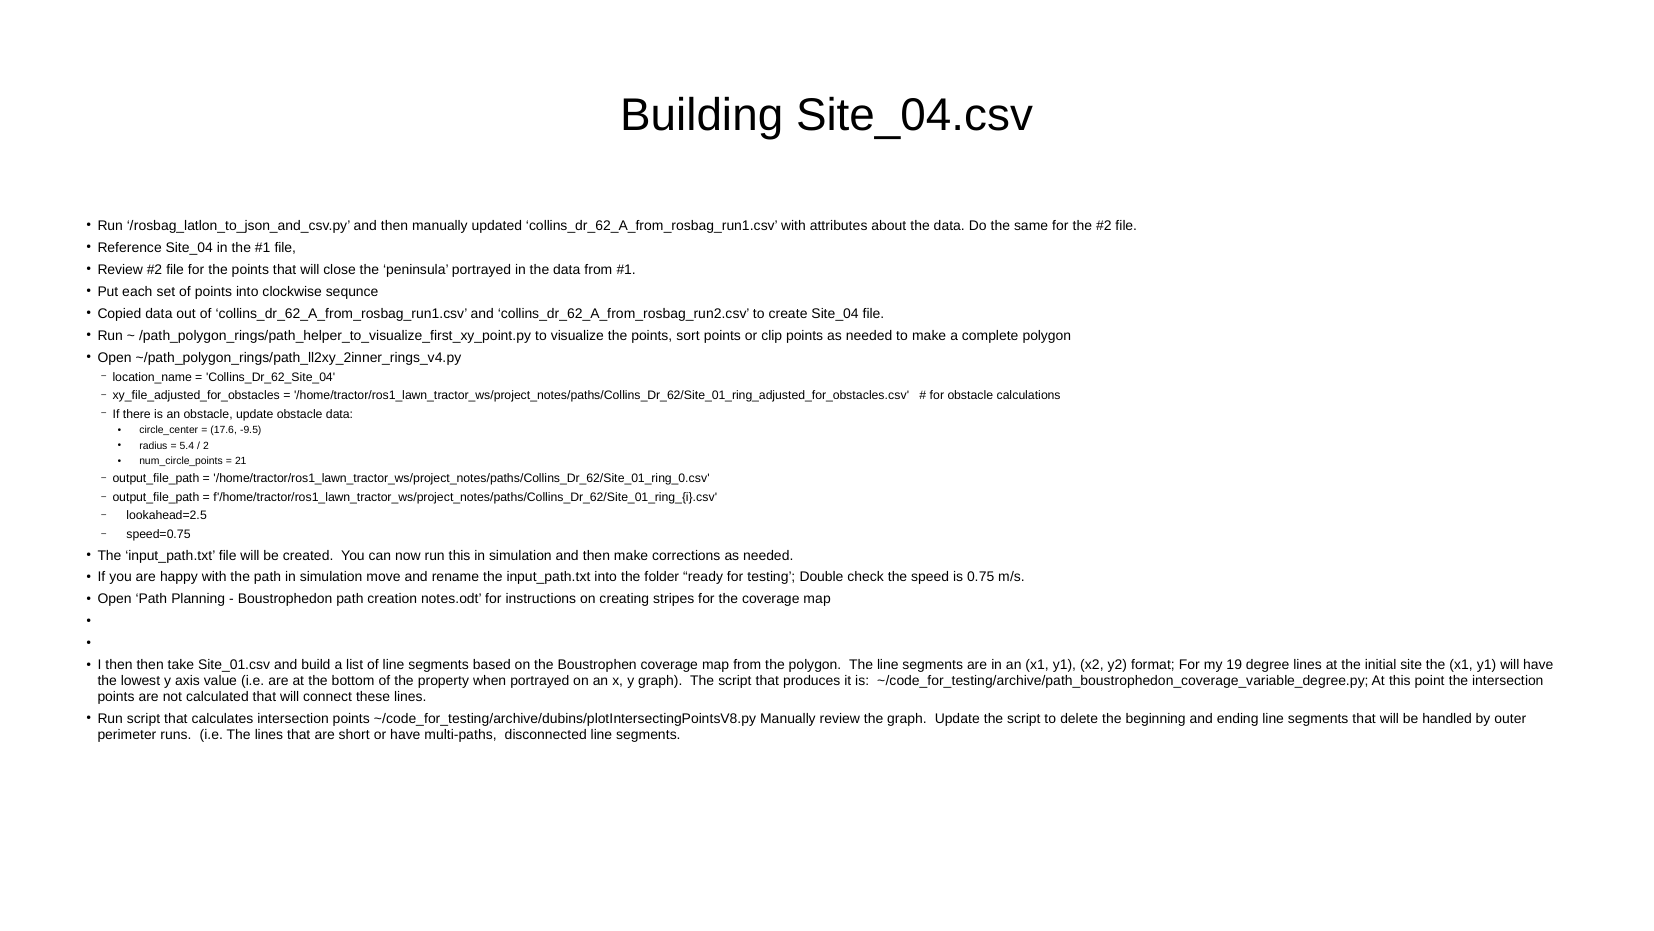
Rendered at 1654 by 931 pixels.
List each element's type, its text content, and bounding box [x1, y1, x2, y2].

list Run ‘/rosbag_latlon_to_json_and_csv.py’ and then manually updated ‘collins_dr_62_A_from_rosbag_run1.csv’ with attributes about the data. Do the same for the #2 file. Reference Site_04 in the #1 file, Review #2 file for the points that will close the ‘peninsula’ portrayed in the data from #1. Put each set of points into clockwise sequnce Copied data out of ‘collins_dr_62_A_from_rosbag_run1.csv’ and ‘collins_dr_62_A_from_rosbag_run2.csv’ to create Site_04 file. Run ~ /path_polygon_rings/path_helper_to_visualize_first_xy_point.py to visualize the points, sort points or clip points as needed to make a complete polygon Open ~/path_polygon_rings/path_ll2xy_2inner_rings_v4.py location_name = 'Collins_Dr_62_Site_04' xy_file_adjusted_for_obstacles = '/home/tractor/ros1_lawn_tractor_ws/project_notes/paths/Collins_Dr_62/Site_01_ring_adjusted_for_obstacles.csv' # for obstacle calculations If there is an obstacle, update obstacle data: circle_center = (17.6, -9.5) radius = 5.4 / 2 num_circle_points = 21 output_file_path = '/home/tractor/ros1_lawn_tractor_ws/project_notes/paths/Collins_Dr_62/Site_01_ring_0.csv' output_file_path = f'/home/tractor/ros1_lawn_tractor_ws/project_notes/paths/Collins_Dr_62/Site_01_ring_{i}.csv' lookahead=2.5 speed=0.75 The ‘input_path.txt’ file will be created. You can now run this in simulation and then make corrections as needed. If you are happy with the path in simulation move and rename the input_path.txt into the folder “ready for testing’; Double check the speed is 0.75 m/s. Open ‘Path Planning - Boustrophedon path creation notes.odt’ for instructions on creating stripes for the coverage map I then then take Site_01.csv and build a list of line segments based on the Boustrophen coverage map from the polygon. The line segments are in an (x1, y1), (x2, y2) format; For my 19 degree lines at the initial site the (x1, y1) will have the lowest y axis value (i.e. are at the bottom of the property when portrayed on an x, y graph). The script that produces it is: ~/code_for_testing/archive/path_boustrophedon_coverage_variable_degree.py; At this point the intersection points are not calculated that will connect these lines. Run script that calculates intersection points ~/code_for_testing/archive/dubins/plotIntersectingPointsV8.py Manually review the graph. Update the script to delete the beginning and ending line segments that will be handled by outer perimeter runs. (i.e. The lines that are short or have multi-paths, disconnected line segments. [82, 217, 1571, 758]
title Building Site_04.csv [82, 37, 1571, 193]
